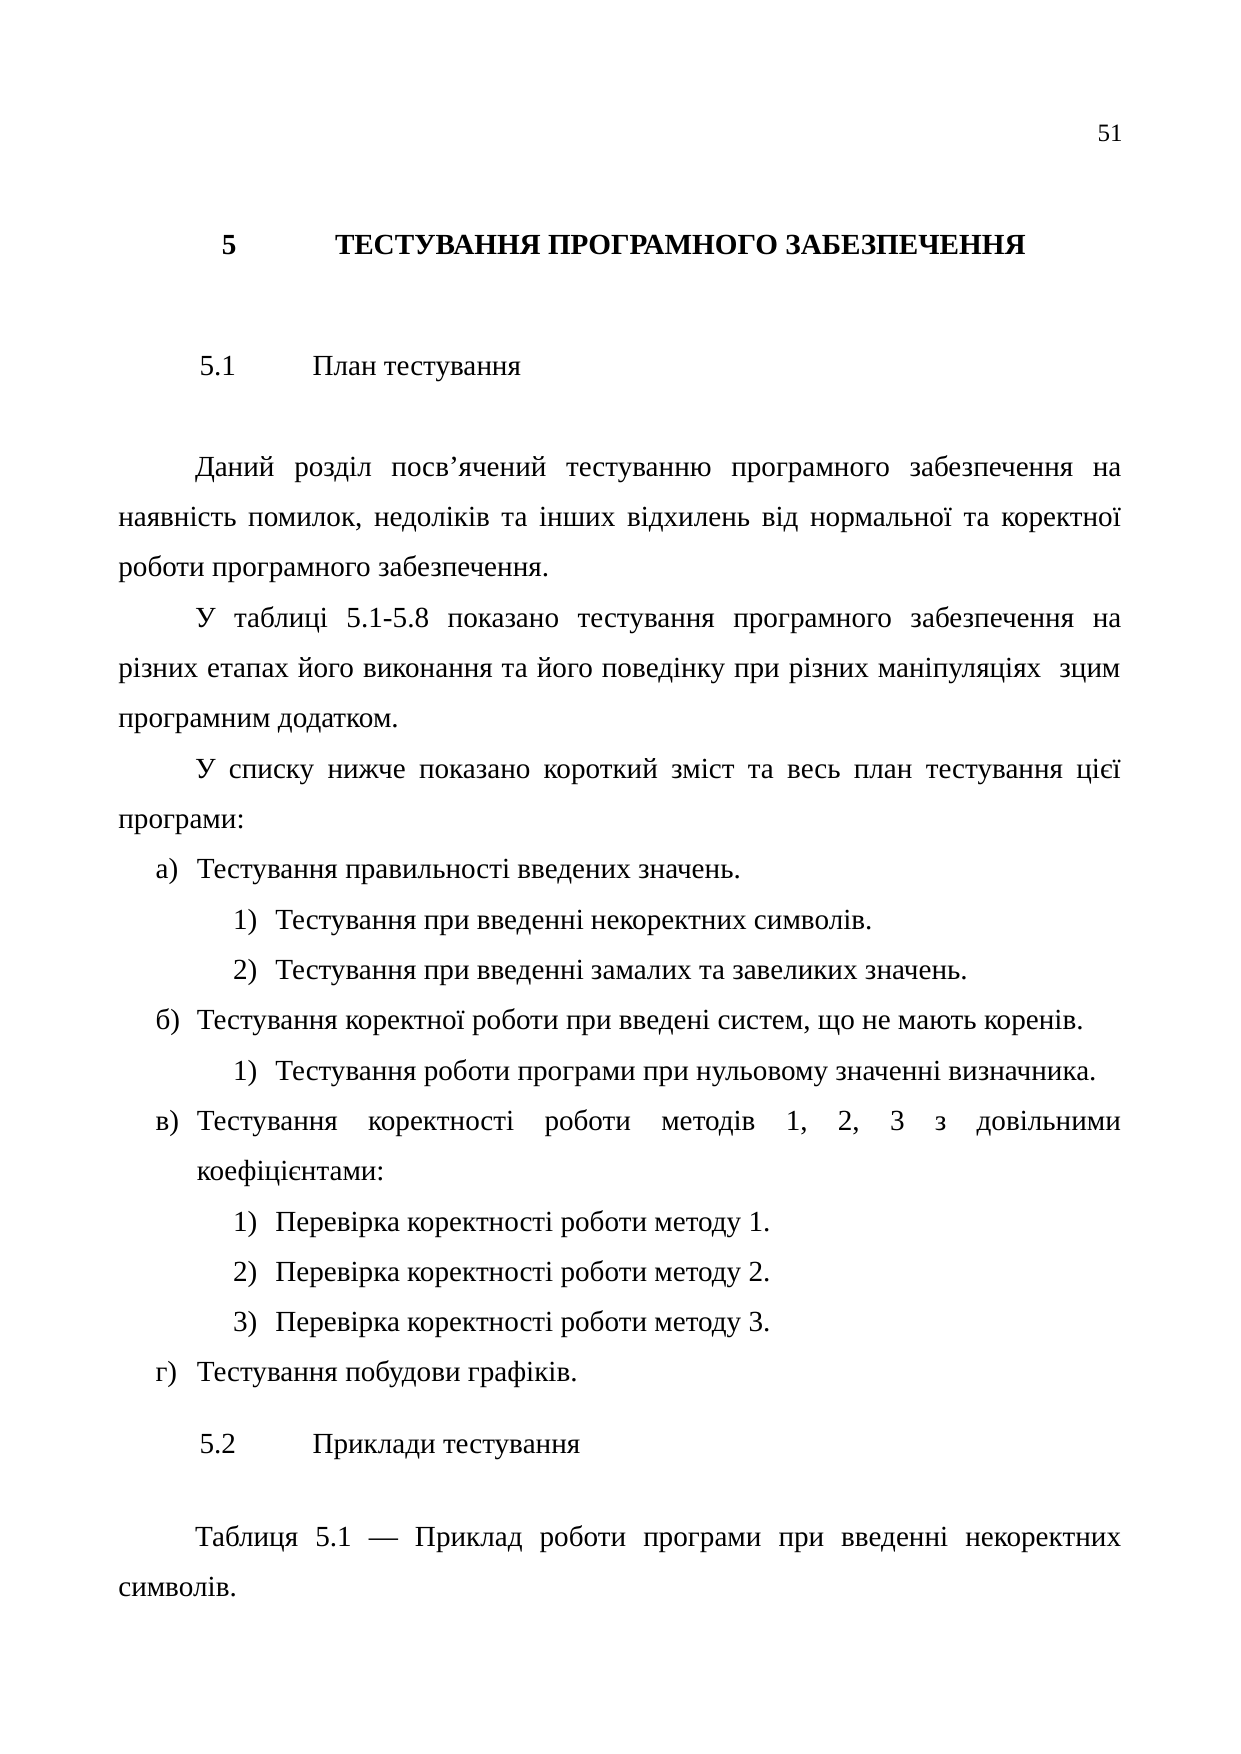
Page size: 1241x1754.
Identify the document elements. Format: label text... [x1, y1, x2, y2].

list Тестування при введенні некоректних символів. [257, 902, 1122, 935]
list Перевірка коректності роботи методу 1. [257, 1204, 1122, 1237]
list Тестування правильності введених значень. [155, 851, 1122, 885]
text У таблиці 5.1-5.8 показано тестування програмного забезпечення на різних етапах його виконання та його поведінку при різних маніпуляціях зцим програмним додатком. [118, 600, 1122, 734]
text Таблиця 5.1 — Приклад роботи програми при введенні некоректних символів. [118, 1519, 1122, 1603]
list Тестування побудови графіків. [155, 1354, 1122, 1388]
subtitle План тестування [192, 348, 1122, 382]
list Тестування роботи програми при нульовому значенні визначника. [257, 1053, 1122, 1086]
list Тестування коректної роботи при введені систем, що не мають коренів. [155, 1002, 1122, 1036]
list Тестування при введенні замалих та завеликих значень. [257, 952, 1122, 986]
list Тестування коректності роботи методів 1, 2, 3 з довільними коефіцієнтами: [155, 1103, 1122, 1187]
text У списку нижче показано короткий зміст та весь план тестування цієї програми: [118, 751, 1122, 835]
list Перевірка коректності роботи методу 2. [257, 1254, 1122, 1287]
list Перевірка коректності роботи методу 3. [257, 1304, 1122, 1338]
subtitle Приклади тестування [192, 1426, 1122, 1459]
subtitle ТЕСТУВАННЯ ПРОГРАМНОГО ЗАБЕЗПЕЧЕННЯ [118, 227, 1122, 260]
text Даний розділ посв’ячений тестуванню програмного забезпечення на наявність помилок, недоліків та інших відхилень від нормальної та коректної роботи програмного забезпечення. [118, 449, 1122, 583]
